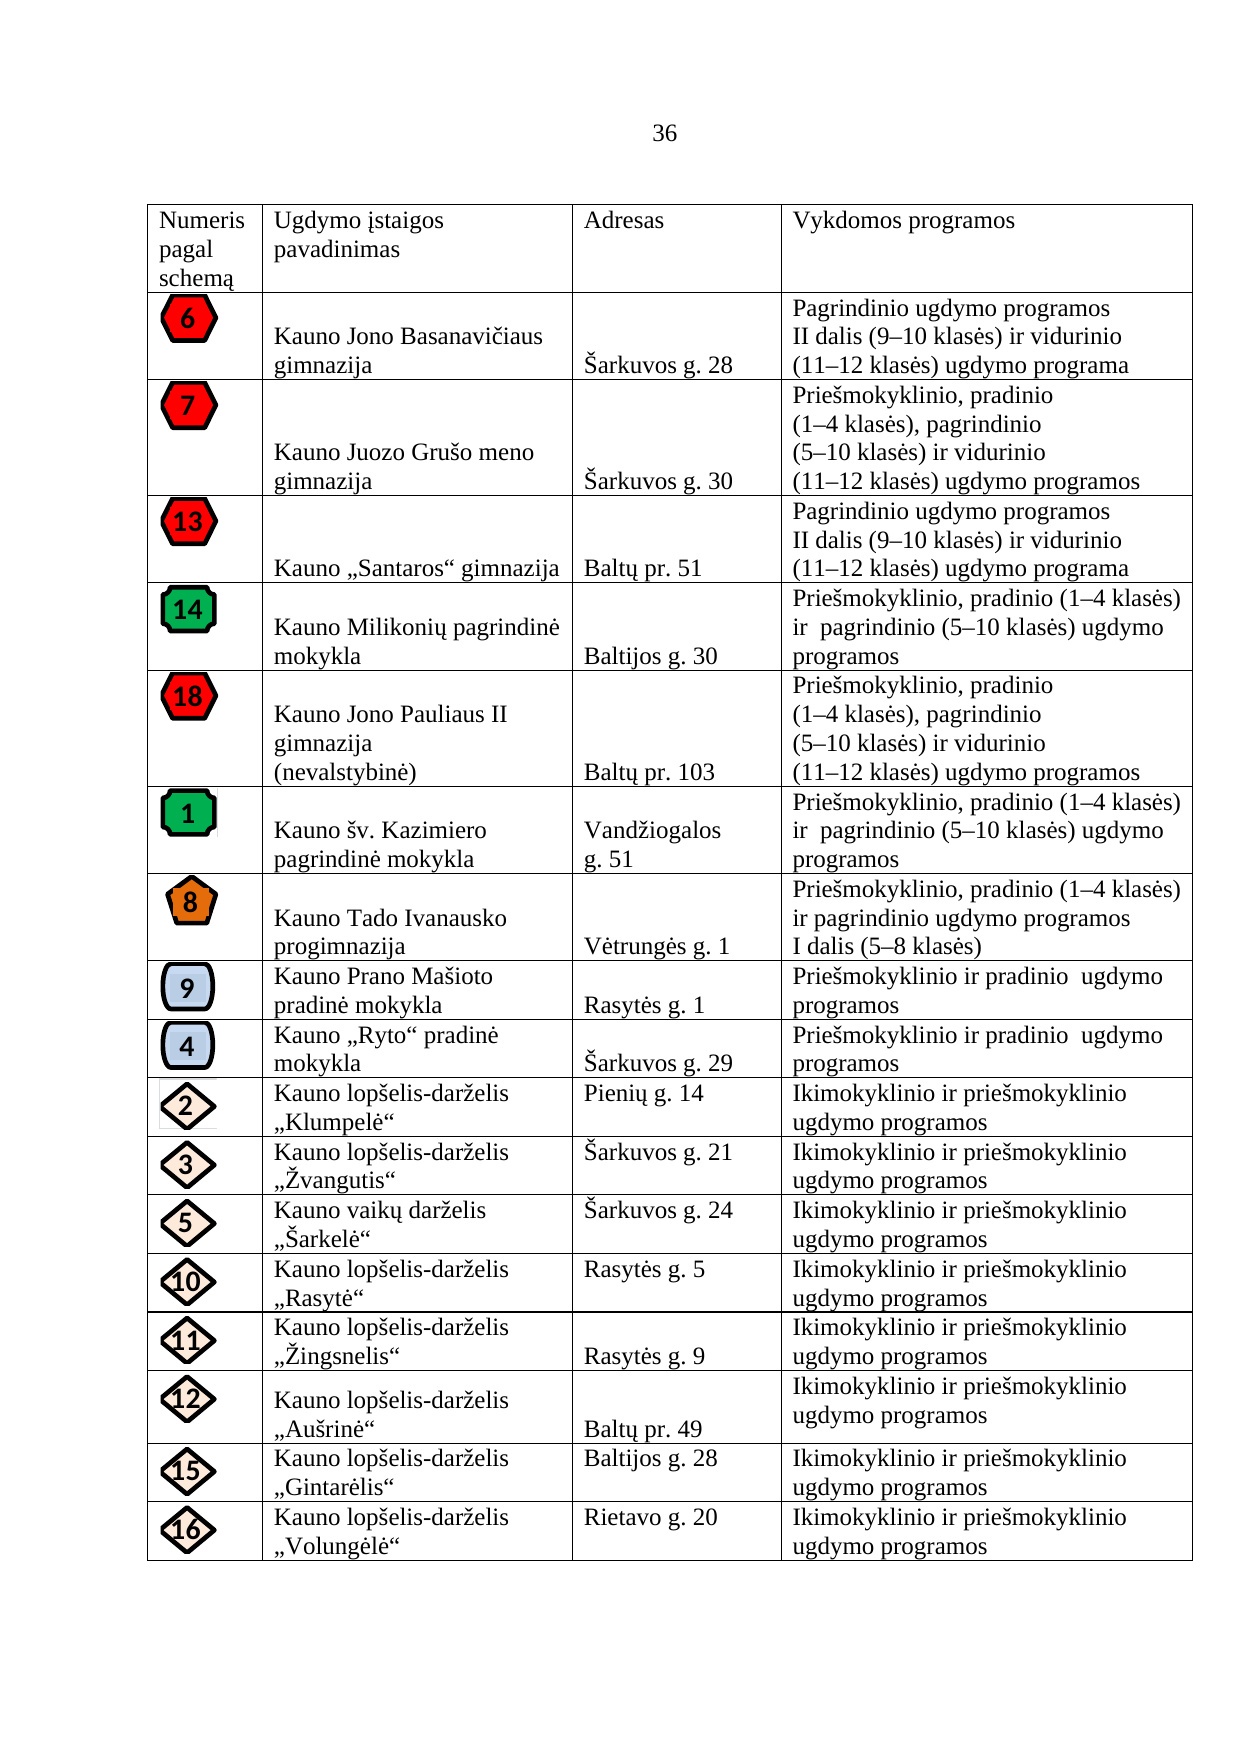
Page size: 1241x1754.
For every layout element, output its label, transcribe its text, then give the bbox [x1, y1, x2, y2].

table_cell [148, 380, 262, 495]
table_cell [148, 1078, 262, 1136]
table_cell Ikimokyklinio ir priešmokyklinio ugdymo programos [782, 1254, 1192, 1311]
table_cell [148, 787, 262, 873]
table_cell [160, 1111, 180, 1128]
table_cell Priešmokyklinio, pradinio (1–4 klasės) ir pagrindinio (5–10 klasės) ugdymo programos [782, 583, 1192, 669]
table_cell [148, 1137, 262, 1194]
table_cell [148, 961, 262, 1019]
table_cell [148, 496, 262, 582]
table_cell Šarkuvos g. 21 [573, 1137, 781, 1194]
table_cell Vėtrungės g. 1 [573, 874, 781, 960]
table_cell Rietavo g. 20 [573, 1502, 781, 1559]
table_cell Baltų pr. 49 [573, 1371, 781, 1442]
table_cell Kauno Tado Ivanausko progimnazija [263, 874, 572, 960]
table_cell Priešmokyklinio, pradinio (1–4 klasės), pagrindinio (5–10 klasės) ir vidurinio (11–12 klasės) ugdymo programos [782, 671, 1192, 786]
table_cell Rasytės g. 9 [573, 1313, 781, 1370]
table_cell Rasytės g. 5 [573, 1254, 781, 1311]
table_cell Vandžiogalos g. 51 [573, 787, 781, 873]
table_cell Pagrindinio ugdymo programos II dalis (9–10 klasės) ir vidurinio (11–12 klasės) ugdymo programa [782, 293, 1192, 379]
table_cell Kauno „Ryto“ pradinė mokykla [263, 1020, 572, 1077]
table_cell Kauno vaikų darželis „Šarkelė“ [263, 1195, 572, 1253]
table_cell [148, 1371, 262, 1442]
table_cell Pienių g. 14 [573, 1078, 781, 1136]
table_cell [148, 1444, 262, 1501]
table_cell [148, 293, 262, 379]
table_cell Baltijos g. 30 [573, 583, 781, 669]
table_cell [148, 1020, 262, 1077]
table_cell Baltų pr. 51 [573, 496, 781, 582]
table_cell Kauno lopšelis-darželis „Klumpelė“ [263, 1078, 572, 1136]
table_cell [148, 874, 262, 960]
table_cell Kauno lopšelis-darželis „Žingsnelis“ [263, 1313, 572, 1370]
table_cell Kauno Jono Basanavičiaus gimnazija [263, 293, 572, 379]
table_cell Priešmokyklinio, pradinio (1–4 klasės) ir pagrindinio (5–10 klasės) ugdymo programos [782, 787, 1192, 873]
table_cell Priešmokyklinio ir pradinio ugdymo programos [782, 1020, 1192, 1077]
table_header Adresas [573, 205, 781, 292]
table_cell Ikimokyklinio ir priešmokyklinio ugdymo programos [782, 1371, 1192, 1442]
table_cell Kauno „Santaros“ gimnazija [263, 496, 572, 582]
table_cell Kauno lopšelis-darželis „Gintarėlis“ [263, 1444, 572, 1501]
table_cell [148, 1254, 262, 1311]
table_cell [148, 583, 262, 669]
table_cell Kauno Jono Pauliaus II gimnazija (nevalstybinė) [263, 671, 572, 786]
table_cell Ikimokyklinio ir priešmokyklinio ugdymo programos [782, 1313, 1192, 1370]
table_cell Šarkuvos g. 24 [573, 1195, 781, 1253]
table_cell Baltijos g. 28 [573, 1444, 781, 1501]
table_cell Kauno lopšelis-darželis „Aušrinė“ [263, 1371, 572, 1442]
table_cell Baltų pr. 103 [573, 671, 781, 786]
table_cell [148, 1195, 262, 1253]
table_cell Kauno šv. Kazimiero pagrindinė mokykla [263, 787, 572, 873]
table_cell Kauno lopšelis-darželis „Rasytė“ [263, 1254, 572, 1311]
table_cell [148, 1502, 262, 1559]
table_cell Ikimokyklinio ir priešmokyklinio ugdymo programos [782, 1502, 1192, 1559]
table_header Ugdymo įstaigos pavadinimas [263, 205, 572, 292]
table_cell Kauno Juozo Grušo meno gimnazija [263, 380, 572, 495]
table_cell Šarkuvos g. 29 [573, 1020, 781, 1077]
table_cell Priešmokyklinio, pradinio (1–4 klasės) ir pagrindinio ugdymo programos I dalis (5–8 klasės) [782, 874, 1192, 960]
table_cell Kauno lopšelis-darželis „Žvangutis“ [263, 1137, 572, 1194]
table_cell Ikimokyklinio ir priešmokyklinio ugdymo programos [782, 1444, 1192, 1501]
table_cell Ikimokyklinio ir priešmokyklinio ugdymo programos [782, 1195, 1192, 1253]
table_cell Pagrindinio ugdymo programos II dalis (9–10 klasės) ir vidurinio (11–12 klasės) ugdymo programa [782, 496, 1192, 582]
table_cell Kauno Prano Mašioto pradinė mokykla [263, 961, 572, 1019]
table_cell [148, 1313, 262, 1370]
table_cell Kauno lopšelis-darželis „Volungėlė“ [263, 1502, 572, 1559]
table_cell Priešmokyklinio ir pradinio ugdymo programos [782, 961, 1192, 1019]
table_cell Šarkuvos g. 28 [573, 293, 781, 379]
table_cell Ikimokyklinio ir priešmokyklinio ugdymo programos [782, 1137, 1192, 1194]
table_cell Rasytės g. 1 [573, 961, 781, 1019]
table_cell Šarkuvos g. 30 [573, 380, 781, 495]
table_cell Ikimokyklinio ir priešmokyklinio ugdymo programos [782, 1078, 1192, 1136]
table_header Vykdomos programos [782, 205, 1192, 292]
table_header Numeris pagal schemą [148, 205, 262, 292]
table_cell Priešmokyklinio, pradinio (1–4 klasės), pagrindinio (5–10 klasės) ir vidurinio (11–12 klasės) ugdymo programos [782, 380, 1192, 495]
table_cell Kauno Milikonių pagrindinė mokykla [263, 583, 572, 669]
table_cell [148, 671, 262, 786]
